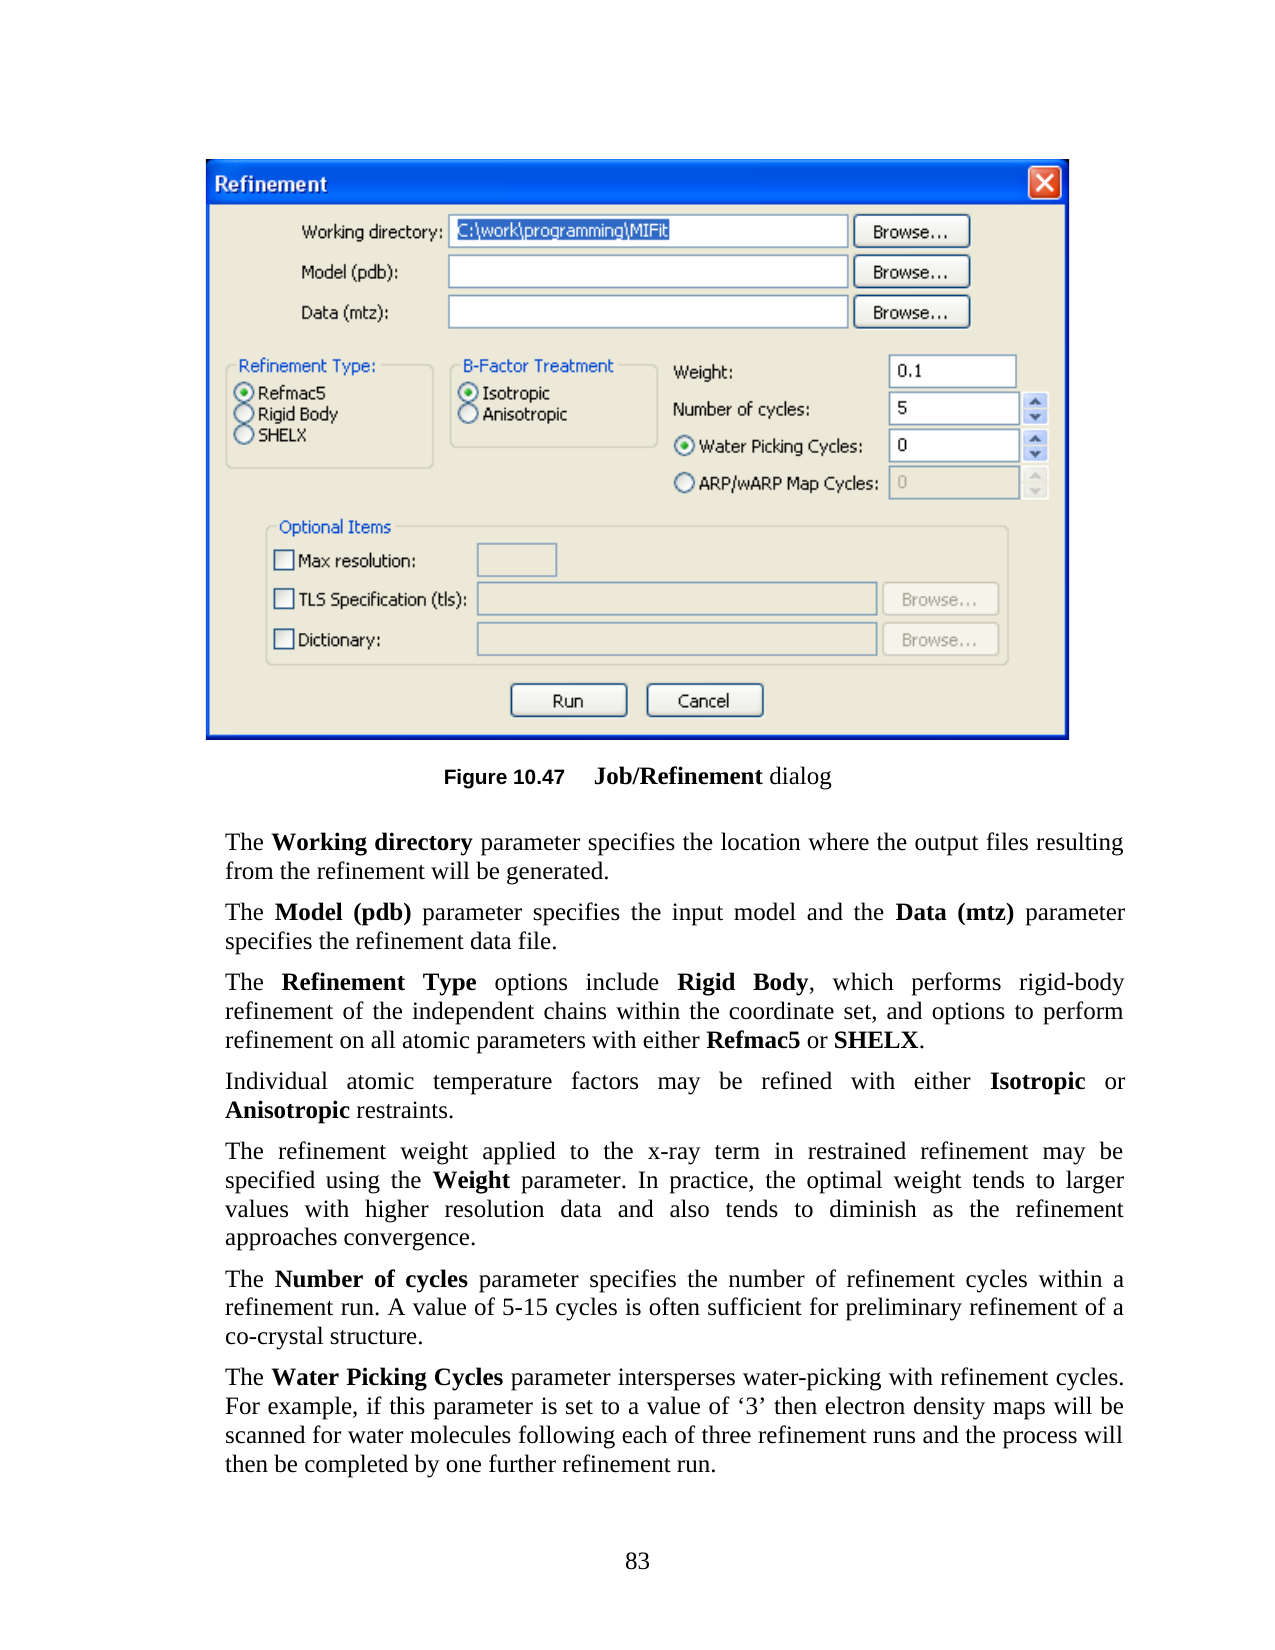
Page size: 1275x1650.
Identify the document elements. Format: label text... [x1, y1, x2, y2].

text The Water Picking Cycles parameter intersperses water-picking with refinement cycles. For example, if this parameter is set to a value of ‘3’ then electron density maps will be scanned for water molecules following each of three refinement runs and the process will then be completed by one further refinement run. [225, 1362, 1125, 1477]
text The Number of cycles parameter specifies the number of refinement cycles within a refinement run. A value of 5-15 cycles is often sufficient for preliminary refinement of a co-crystal structure. [225, 1264, 1125, 1350]
picture [205, 159, 1070, 740]
text The Working directory parameter specifies the location where the output files resulting from the refinement will be generated. [225, 827, 1125, 885]
text The Model (pdb) parameter specifies the input model and the Data (mtz) parameter specifies the refinement data file. [225, 897, 1125, 955]
text Individual atomic temperature factors may be refined with either Isotropic or Anisotropic restraints. [225, 1066, 1125, 1124]
text The Refinement Type options include Rigid Body, which performs rigid-body refinement of the independent chains within the coordinate set, and options to perform refinement on all atomic parameters with either Refmac5 or SHELX. [225, 967, 1125, 1054]
text The refinement weight applied to the x-ray term in restrained refinement may be specified using the Weight parameter. In practice, the optimal weight tends to larger values with higher resolution data and also tends to diminish as the refinement approaches convergence. [225, 1136, 1125, 1251]
text Figure 10.47 Job/Refinement dialog [150, 761, 1125, 790]
